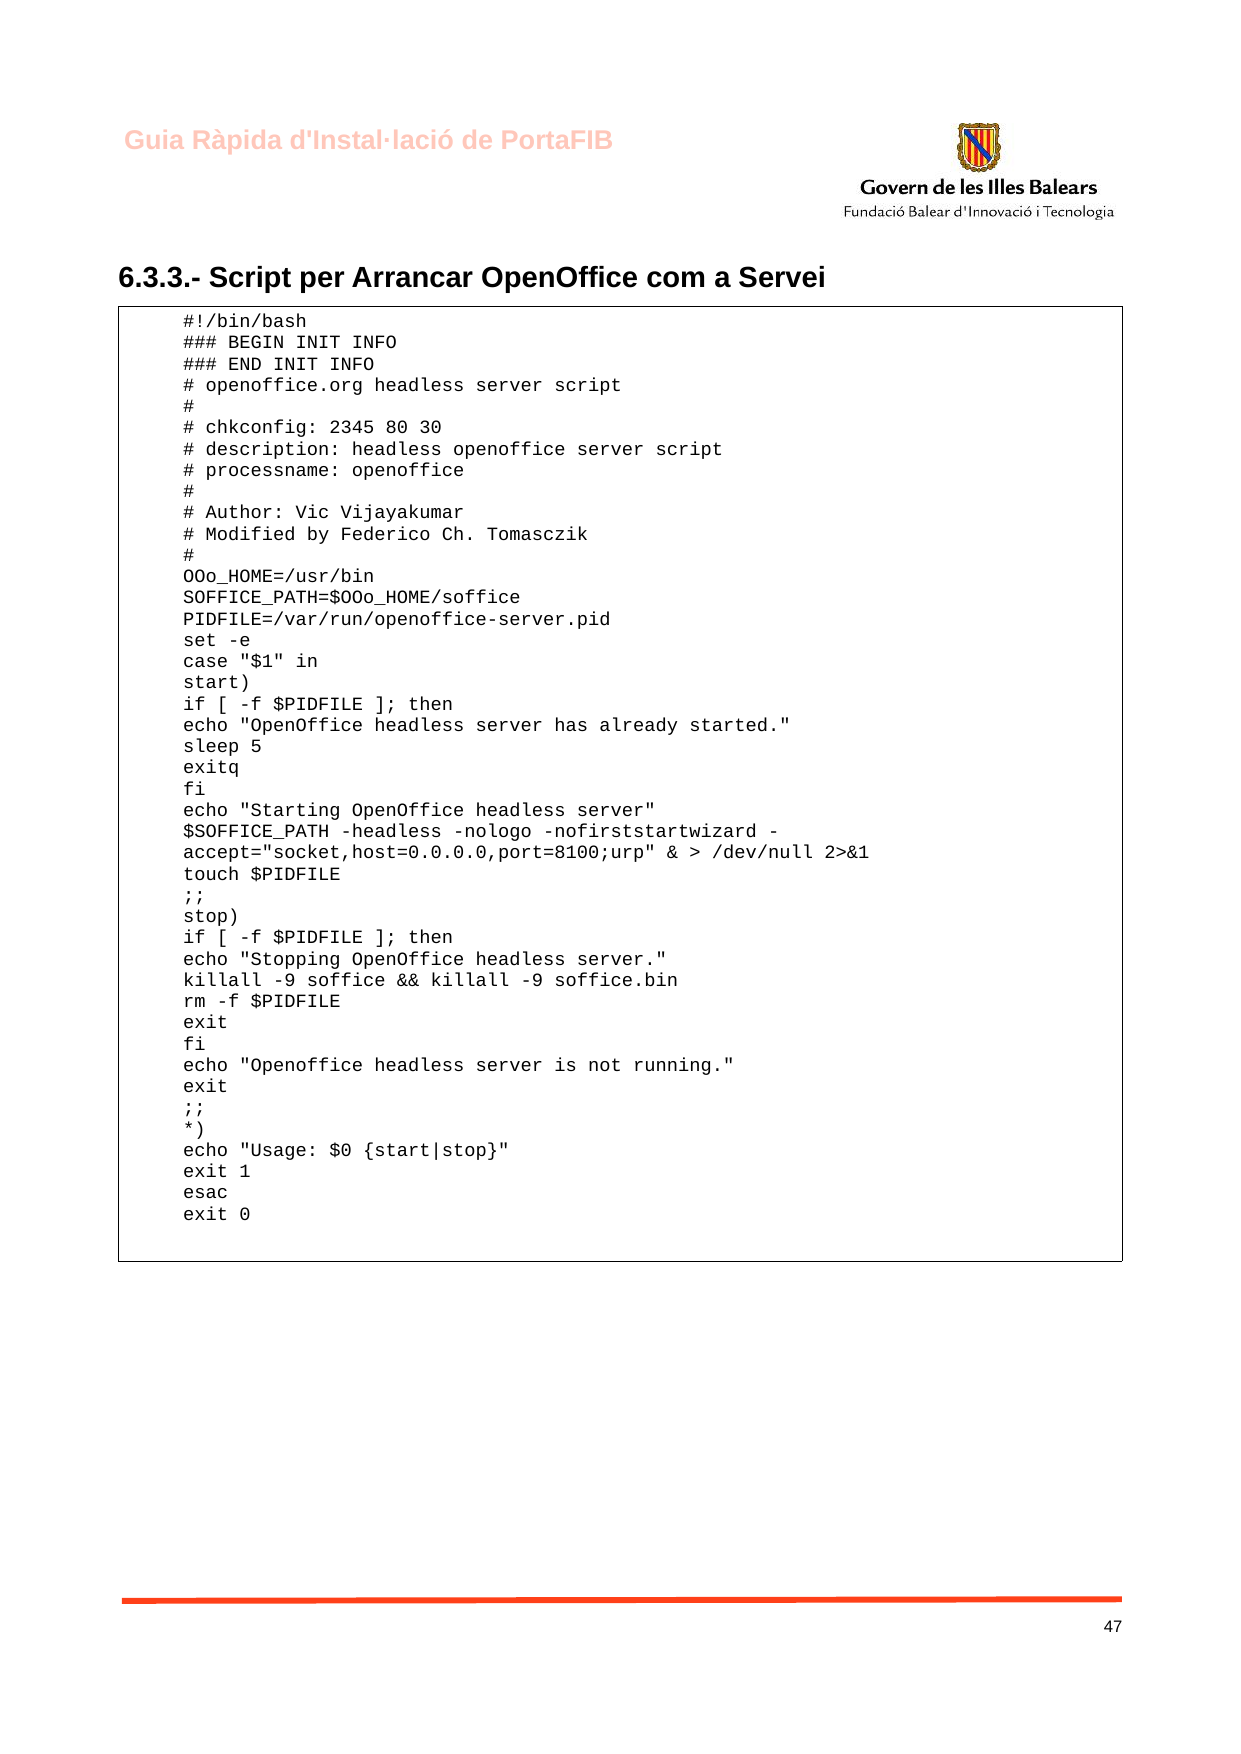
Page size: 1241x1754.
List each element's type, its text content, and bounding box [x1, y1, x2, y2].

table_header #!/bin/bash ### BEGIN INIT INFO ### END INIT INFO # openoffice.org headless server script # # chkconfig: 2345 80 30 # description: headless openoffice server script # processname: openoffice # # Author: Vic Vijayakumar # Modified by Federico Ch. Tomasczik # OOo_HOME=/usr/bin SOFFICE_PATH=$OOo_HOME/soffice PIDFILE=/var/run/openoffice-server.pid set -e case "$1" in start) if [ -f $PIDFILE ]; then echo "OpenOffice headless server has already started." sleep 5 exitq fi echo "Starting OpenOffice headless server" $SOFFICE_PATH -headless -nologo -nofirststartwizard -accept="socket,host=0.0.0.0,port=8100;urp" & > /dev/null 2>&1 touch $PIDFILE ;; stop) if [ -f $PIDFILE ]; then echo "Stopping OpenOffice headless server." killall -9 soffice && killall -9 soffice.bin rm -f $PIDFILE exit fi echo "Openoffice headless server is not running." exit ;; *) echo "Usage: $0 {start|stop}" exit 1 esac exit 0 [119, 307, 1122, 1261]
subtitle Script per Arrancar OpenOffice com a Servei [118, 260, 1122, 293]
picture [840, 123, 1117, 220]
